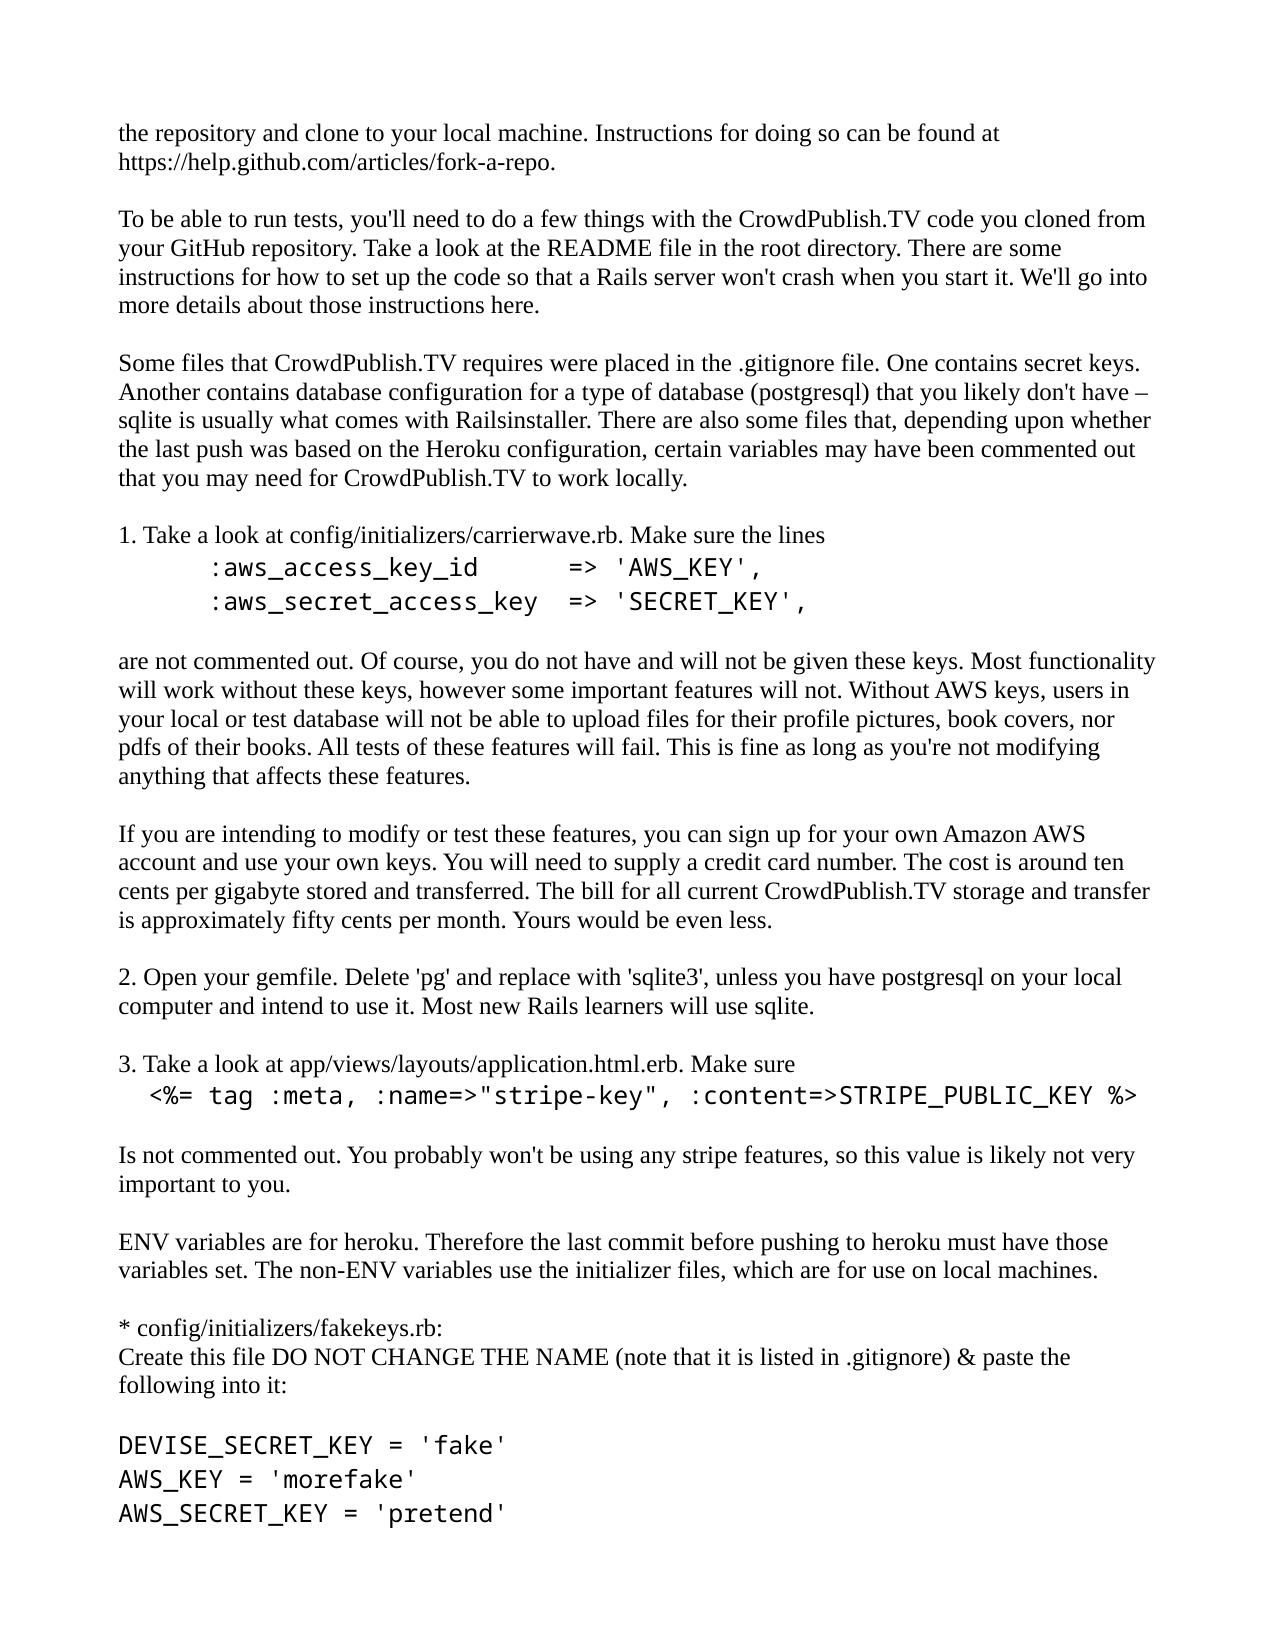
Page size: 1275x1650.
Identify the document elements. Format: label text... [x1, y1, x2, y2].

text Is not commented out. You probably won't be using any stripe features, so this value is likely not very important to you. [118, 1140, 1157, 1198]
text :aws_secret_access_key => 'SECRET_KEY', [118, 583, 1157, 617]
text Some files that CrowdPublish.TV requires were placed in the .gitignore file. One contains secret keys. Another contains database configuration for a type of database (postgresql) that you likely don't have – sqlite is usually what comes with Railsinstaller. There are also some files that, depending upon whether the last push was based on the Heroku configuration, certain variables may have been commented out that you may need for CrowdPublish.TV to work locally. [118, 348, 1157, 492]
text 1. Take a look at config/initializers/carrierwave.rb. Make sure the lines [118, 521, 1157, 549]
text :aws_access_key_id => 'AWS_KEY', [118, 549, 1157, 583]
text are not commented out. Of course, you do not have and will not be given these keys. Most functionality will work without these keys, however some important features will not. Without AWS keys, users in your local or test database will not be able to upload files for their profile pictures, book covers, nor pdfs of their books. All tests of these features will fail. This is fine as long as you're not modifying anything that affects these features. [118, 646, 1157, 790]
text * config/initializers/fakekeys.rb: [118, 1313, 1157, 1342]
text To be able to run tests, you'll need to do a few things with the CrowdPublish.TV code you cloned from your GitHub repository. Take a look at the README file in the root directory. There are some instructions for how to set up the code so that a Rails server won't crash when you start it. We'll go into more details about those instructions here. [118, 204, 1157, 319]
text DEVISE_SECRET_KEY = 'fake' [118, 1428, 1157, 1462]
text AWS_KEY = 'morefake' [118, 1462, 1157, 1496]
text AWS_SECRET_KEY = 'pretend' [118, 1496, 1157, 1530]
text the repository and clone to your local machine. Instructions for doing so can be found at https://help.github.com/articles/fork-a-repo. [118, 118, 1157, 176]
text If you are intending to modify or test these features, you can sign up for your own Amazon AWS account and use your own keys. You will need to supply a credit card number. The cost is around ten cents per gigabyte stored and transferred. The bill for all current CrowdPublish.TV storage and transfer is approximately fifty cents per month. Yours would be even less. [118, 819, 1157, 934]
text Create this file DO NOT CHANGE THE NAME (note that it is listed in .gitignore) & paste the following into it: [118, 1342, 1157, 1399]
text <%= tag :meta, :name=>"stripe-key", :content=>STRIPE_PUBLIC_KEY %> [118, 1077, 1157, 1112]
text ENV variables are for heroku. Therefore the last commit before pushing to heroku must have those variables set. The non-ENV variables use the initializer files, which are for use on local machines. [118, 1227, 1157, 1284]
text 3. Take a look at app/views/layouts/application.html.erb. Make sure [118, 1049, 1157, 1077]
text 2. Open your gemfile. Delete 'pg' and replace with 'sqlite3', unless you have postgresql on your local computer and intend to use it. Most new Rails learners will use sqlite. [118, 962, 1157, 1020]
